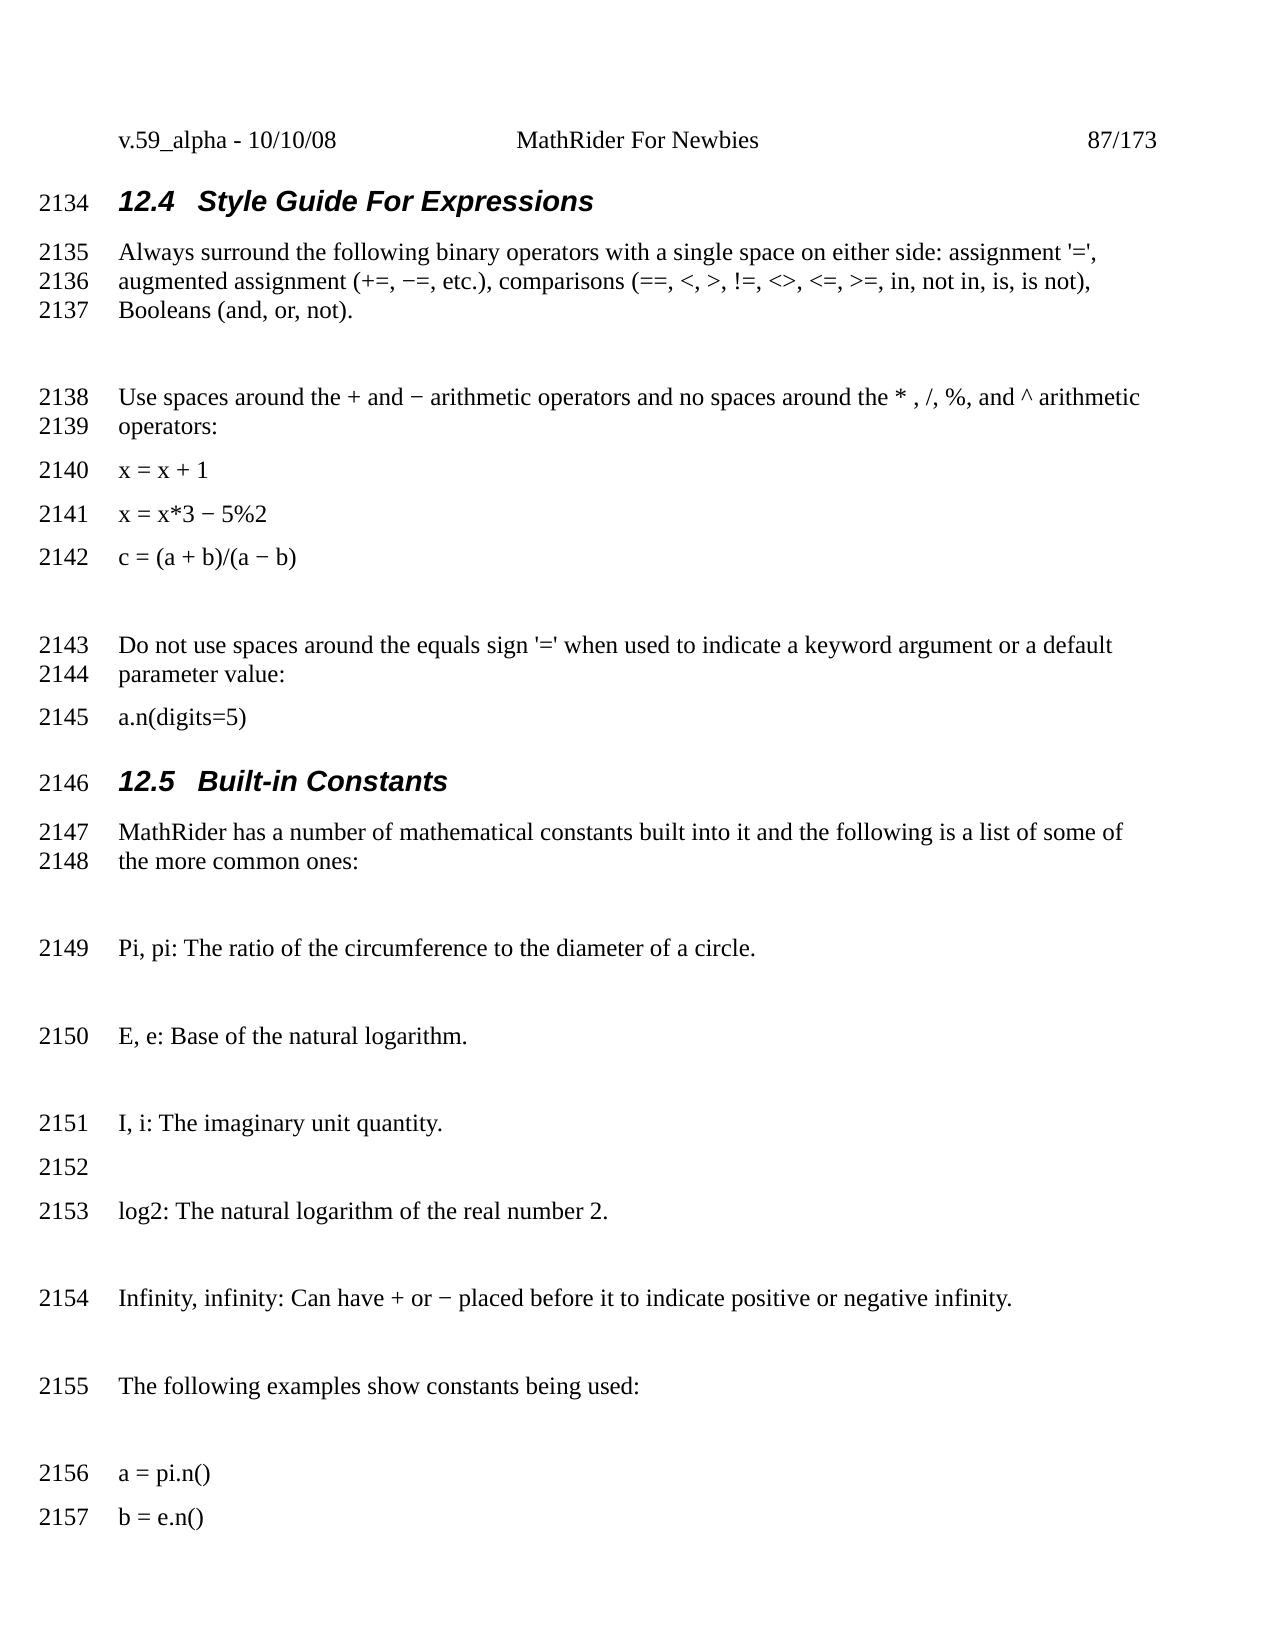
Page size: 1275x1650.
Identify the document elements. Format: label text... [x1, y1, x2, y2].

text a.n(digits=5) [118, 702, 1157, 731]
text a = pi.n() [118, 1458, 1157, 1487]
text Pi, pi: The ratio of the circumference to the diameter of a circle. [118, 933, 1157, 962]
text b = e.n() [118, 1502, 1157, 1531]
text x = x + 1 [118, 455, 1157, 484]
subtitle Built-in Constants [118, 764, 1157, 797]
text Use spaces around the + and − arithmetic operators and no spaces around the * , /, %, and ^ arithmetic operators: [118, 382, 1157, 440]
subtitle Style Guide For Expressions [118, 184, 1157, 217]
text I, i: The imaginary unit quantity. [118, 1108, 1157, 1137]
text c = (a + b)/(a − b) [118, 542, 1157, 571]
text MathRider has a number of mathematical constants built into it and the following is a list of some of the more common ones: [118, 817, 1157, 875]
text Always surround the following binary operators with a single space on either side: assignment '=', augmented assignment (+=, −=, etc.), comparisons (==, <, >, !=, <>, <=, >=, in, not in, is, is not), Booleans (and, or, not). [118, 237, 1157, 324]
text log2: The natural logarithm of the real number 2. [118, 1196, 1157, 1225]
text E, e: Base of the natural logarithm. [118, 1021, 1157, 1050]
text The following examples show constants being used: [118, 1371, 1157, 1400]
text Infinity, infinity: Can have + or − placed before it to indicate positive or negative infinity. [118, 1283, 1157, 1312]
text Do not use spaces around the equals sign '=' when used to indicate a keyword argument or a default parameter value: [118, 630, 1157, 687]
text x = x*3 − 5%2 [118, 499, 1157, 527]
